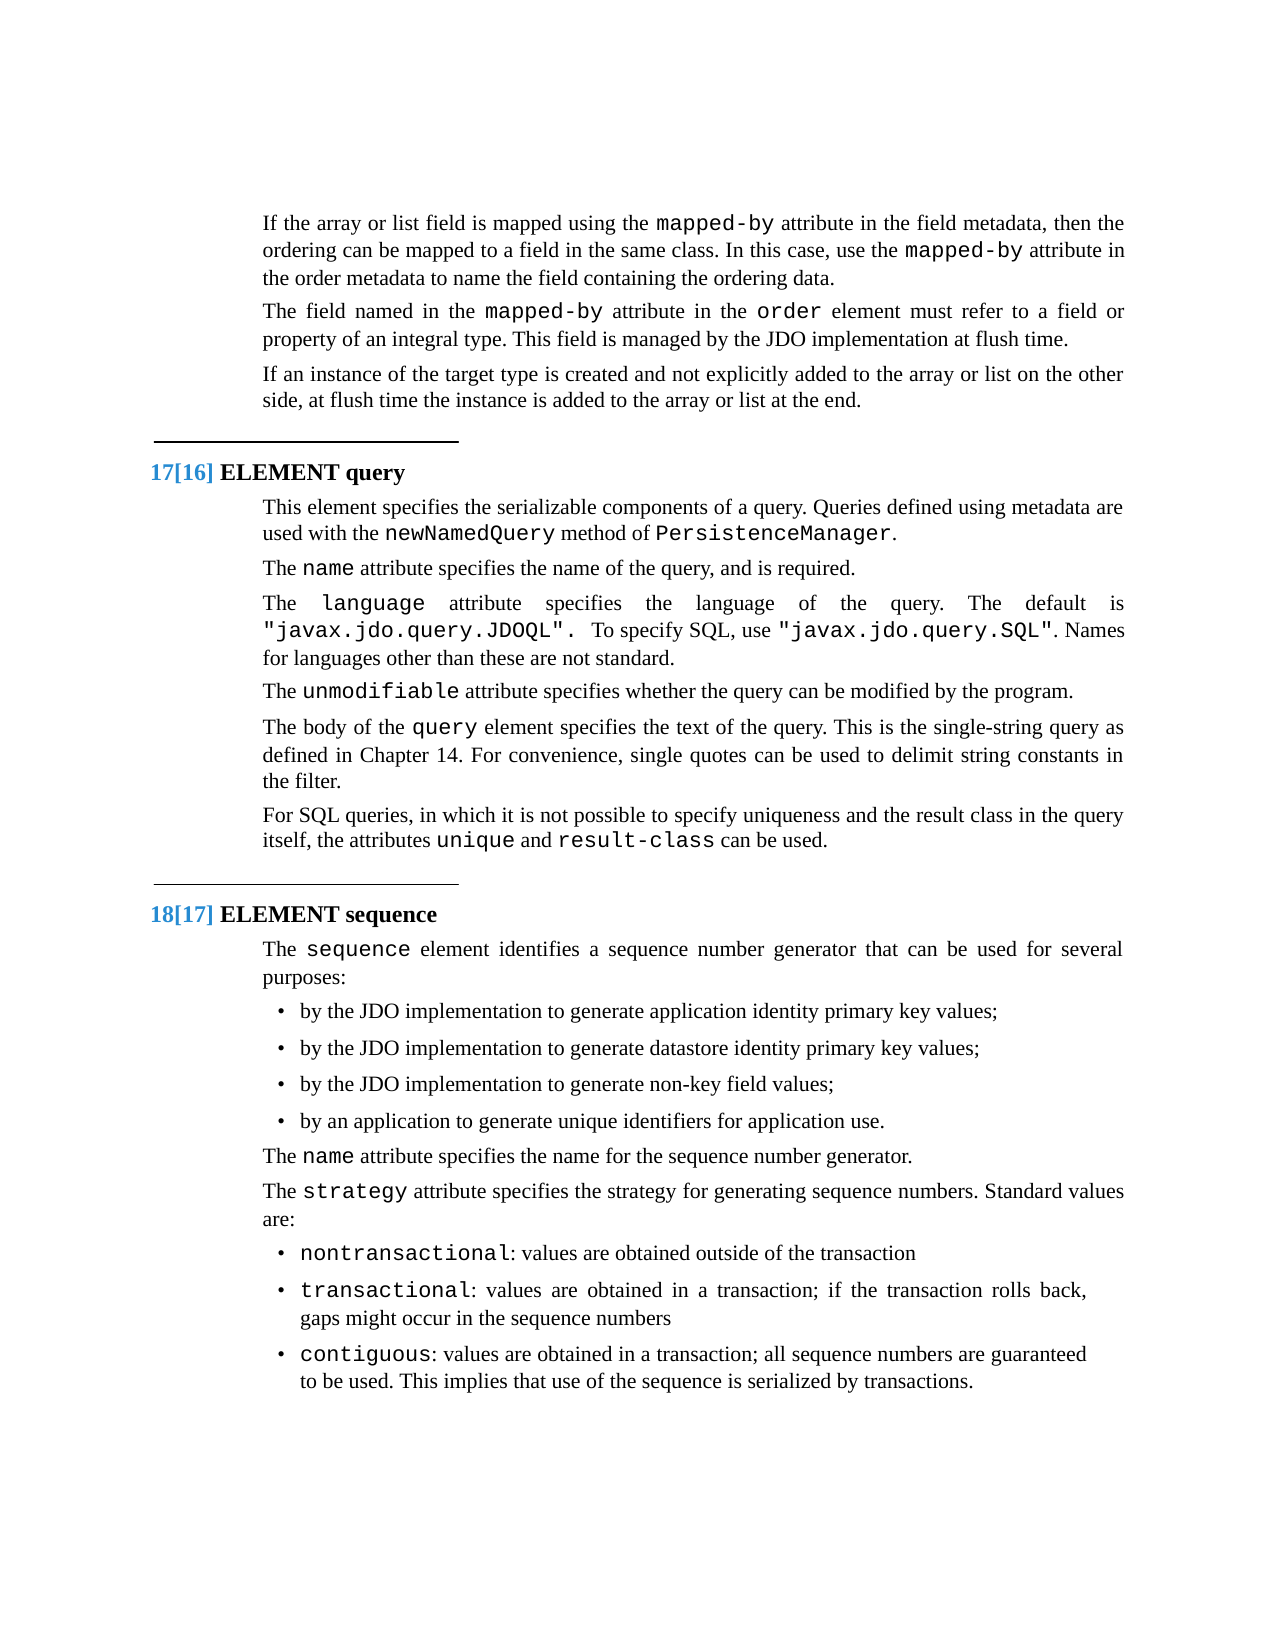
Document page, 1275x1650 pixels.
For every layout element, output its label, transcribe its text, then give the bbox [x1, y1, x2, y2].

text • contiguous: values are obtained in a transaction; all sequence numbers are guaranteed to be used. This implies that use of the sequence is serialized by transactions. [277, 1341, 1087, 1394]
text • by the JDO implementation to generate datastore identity primary key values; [277, 1034, 1087, 1060]
text The strategy attribute specifies the strategy for generating sequence numbers. Standard values are: [262, 1178, 1125, 1232]
text The name attribute specifies the name of the query, and is required. 242 [262, 555, 1125, 582]
text For SQL queries, in which it is not possible to specify uniqueness and the result class in the query itself, the attributes unique and result-class can be used. [262, 801, 1125, 854]
text • by the JDO implementation to generate application identity primary key values; [277, 997, 1087, 1023]
text The field named in the mapped-by attribute in the order element must refer to a field or property of an integral type. This field is managed by the JDO implementation at flush time. [262, 298, 1125, 351]
text This element specifies the serializable components of a query. Queries defined using metadata are used with the newNamedQuery method of PersistenceManager. [262, 493, 1125, 547]
text The unmodifiable attribute specifies whether the query can be modified by the program. [262, 678, 1125, 706]
text If the array or list field is mapped using the mapped-by attribute in the field metadata, then the ordering can be mapped to a field in the same class. In this case, use the mapped-by attribute in the order metadata to name the field containing the ordering data. [262, 210, 1125, 290]
text • by the JDO implementation to generate non-key field values; [277, 1070, 1087, 1096]
text If an instance of the target type is created and not explicitly added to the array or list on the other side, at flush time the instance is added to the array or list at the end. [262, 360, 1125, 412]
subtitle ELEMENT query [150, 458, 1125, 485]
subtitle ELEMENT sequence [150, 900, 1125, 928]
text • nontransactional: values are obtained outside of the transaction [277, 1240, 1087, 1267]
text The name attribute specifies the name for the sequence number generator. [262, 1143, 1125, 1170]
text The language attribute specifies the language of the query. The default is "javax.jdo.query.JDOQL". To specify SQL, use "javax.jdo.query.SQL". Names for languages other than these are not standard. [262, 590, 1125, 670]
text The body of the query element specifies the text of the query. This is the single-string query as defined in Chapter 14. For convenience, single quotes can be used to delimit string constants in the filter. [262, 714, 1125, 793]
text • transactional: values are obtained in a transaction; if the transaction rolls back, gaps might occur in the sequence numbers [277, 1277, 1087, 1330]
text The sequence element identifies a sequence number generator that can be used for several purposes: [262, 936, 1125, 989]
text • by an application to generate unique identifiers for application use. [277, 1107, 1087, 1133]
